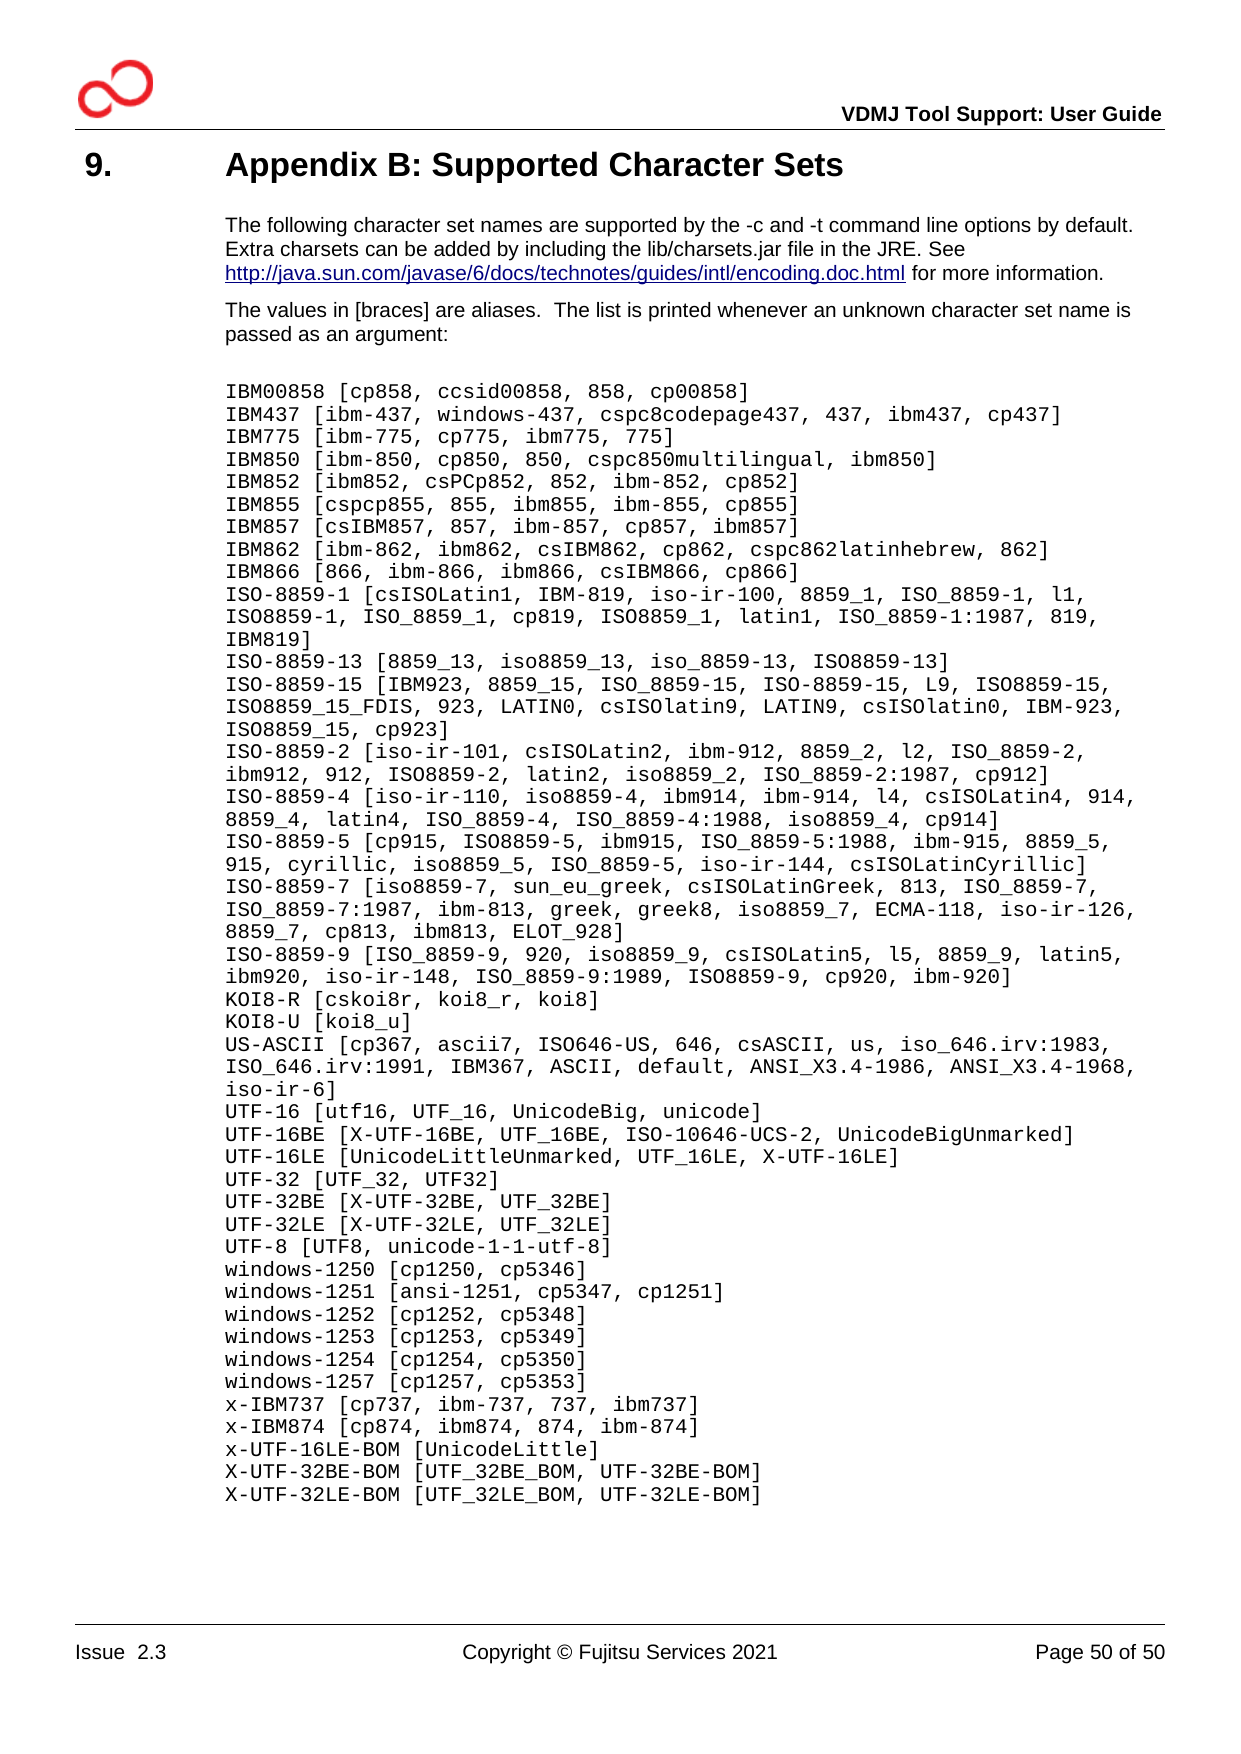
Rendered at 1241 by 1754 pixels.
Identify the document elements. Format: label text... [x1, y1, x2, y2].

text IBM855 [cspcp855, 855, ibm855, ibm-855, cp855] [225, 493, 1165, 516]
text IBM852 [ibm852, csPCp852, 852, ibm-852, cp852] [225, 471, 1165, 493]
text ISO-8859-1 [csISOLatin1, IBM-819, iso-ir-100, 8859_1, ISO_8859-1, l1, ISO8859-1, ISO_8859_1, cp819, ISO8859_1, latin1, ISO_8859-1:1987, 819, IBM819] [225, 583, 1165, 651]
text UTF-16BE [X-UTF-16BE, UTF_16BE, ISO-10646-UCS-2, UnicodeBigUnmarked] [225, 1123, 1165, 1146]
text UTF-32BE [X-UTF-32BE, UTF_32BE] [225, 1191, 1165, 1213]
text windows-1253 [cp1253, cp5349] [225, 1326, 1165, 1348]
text IBM862 [ibm-862, ibm862, csIBM862, cp862, cspc862latinhebrew, 862] [225, 538, 1165, 561]
text UTF-16LE [UnicodeLittleUnmarked, UTF_16LE, X-UTF-16LE] [225, 1146, 1165, 1168]
text The values in [braces] are aliases. The list is printed whenever an unknown character set name is passed as an argument: [225, 298, 1165, 346]
text The following character set names are supported by the -c and -t command line options by default. Extra charsets can be added by including the lib/charsets.jar file in the JRE. See http://java.sun.com/javase/6/docs/technotes/guides/intl/encoding.doc.html for more information. [225, 214, 1165, 286]
text UTF-8 [UTF8, unicode-1-1-utf-8] [225, 1236, 1165, 1258]
text ISO-8859-9 [ISO_8859-9, 920, iso8859_9, csISOLatin5, l5, 8859_9, latin5, ibm920, iso-ir-148, ISO_8859-9:1989, ISO8859-9, cp920, ibm-920] [225, 943, 1165, 988]
text IBM437 [ibm-437, windows-437, cspc8codepage437, 437, ibm437, cp437] [225, 403, 1165, 426]
text IBM866 [866, ibm-866, ibm866, csIBM866, cp866] [225, 561, 1165, 583]
text UTF-32 [UTF_32, UTF32] [225, 1168, 1165, 1191]
text ISO-8859-2 [iso-ir-101, csISOLatin2, ibm-912, 8859_2, l2, ISO_8859-2, ibm912, 912, ISO8859-2, latin2, iso8859_2, ISO_8859-2:1987, cp912] [225, 741, 1165, 786]
text IBM857 [csIBM857, 857, ibm-857, cp857, ibm857] [225, 516, 1165, 538]
text windows-1251 [ansi-1251, cp5347, cp1251] [225, 1281, 1165, 1303]
text UTF-32LE [X-UTF-32LE, UTF_32LE] [225, 1213, 1165, 1236]
picture [78, 52, 153, 128]
text ISO-8859-13 [8859_13, iso8859_13, iso_8859-13, ISO8859-13] [225, 651, 1165, 673]
text ISO-8859-4 [iso-ir-110, iso8859-4, ibm914, ibm-914, l4, csISOLatin4, 914, 8859_4, latin4, ISO_8859-4, ISO_8859-4:1988, iso8859_4, cp914] [225, 786, 1165, 831]
text x-IBM737 [cp737, ibm-737, 737, ibm737] [225, 1393, 1165, 1416]
text UTF-16 [utf16, UTF_16, UnicodeBig, unicode] [225, 1101, 1165, 1123]
text ISO-8859-5 [cp915, ISO8859-5, ibm915, ISO_8859-5:1988, ibm-915, 8859_5, 915, cyrillic, iso8859_5, ISO_8859-5, iso-ir-144, csISOLatinCyrillic] [225, 831, 1165, 876]
text windows-1252 [cp1252, cp5348] [225, 1303, 1165, 1326]
text windows-1250 [cp1250, cp5346] [225, 1258, 1165, 1281]
text x-IBM874 [cp874, ibm874, 874, ibm-874] [225, 1416, 1165, 1438]
text X-UTF-32LE-BOM [UTF_32LE_BOM, UTF-32LE-BOM] [225, 1483, 1165, 1506]
text US-ASCII [cp367, ascii7, ISO646-US, 646, csASCII, us, iso_646.irv:1983, ISO_646.irv:1991, IBM367, ASCII, default, ANSI_X3.4-1986, ANSI_X3.4-1968, iso-ir-6] [225, 1033, 1165, 1101]
text IBM775 [ibm-775, cp775, ibm775, 775] [225, 426, 1165, 448]
text ISO-8859-7 [iso8859-7, sun_eu_greek, csISOLatinGreek, 813, ISO_8859-7, ISO_8859-7:1987, ibm-813, greek, greek8, iso8859_7, ECMA-118, iso-ir-126, 8859_7, cp813, ibm813, ELOT_928] [225, 876, 1165, 943]
text ISO-8859-15 [IBM923, 8859_15, ISO_8859-15, ISO-8859-15, L9, ISO8859-15, ISO8859_15_FDIS, 923, LATIN0, csISOlatin9, LATIN9, csISOlatin0, IBM-923, ISO8859_15, cp923] [225, 673, 1165, 741]
text KOI8-U [koi8_u] [225, 1011, 1165, 1033]
text windows-1257 [cp1257, cp5353] [225, 1371, 1165, 1393]
text X-UTF-32BE-BOM [UTF_32BE_BOM, UTF-32BE-BOM] [225, 1461, 1165, 1483]
text IBM850 [ibm-850, cp850, 850, cspc850multilingual, ibm850] [225, 448, 1165, 471]
text windows-1254 [cp1254, cp5350] [225, 1348, 1165, 1371]
subtitle Appendix B: Supported Character Sets [75, 145, 1165, 184]
text x-UTF-16LE-BOM [UnicodeLittle] [225, 1438, 1165, 1461]
text IBM00858 [cp858, ccsid00858, 858, cp00858] [225, 381, 1165, 403]
text KOI8-R [cskoi8r, koi8_r, koi8] [225, 988, 1165, 1011]
